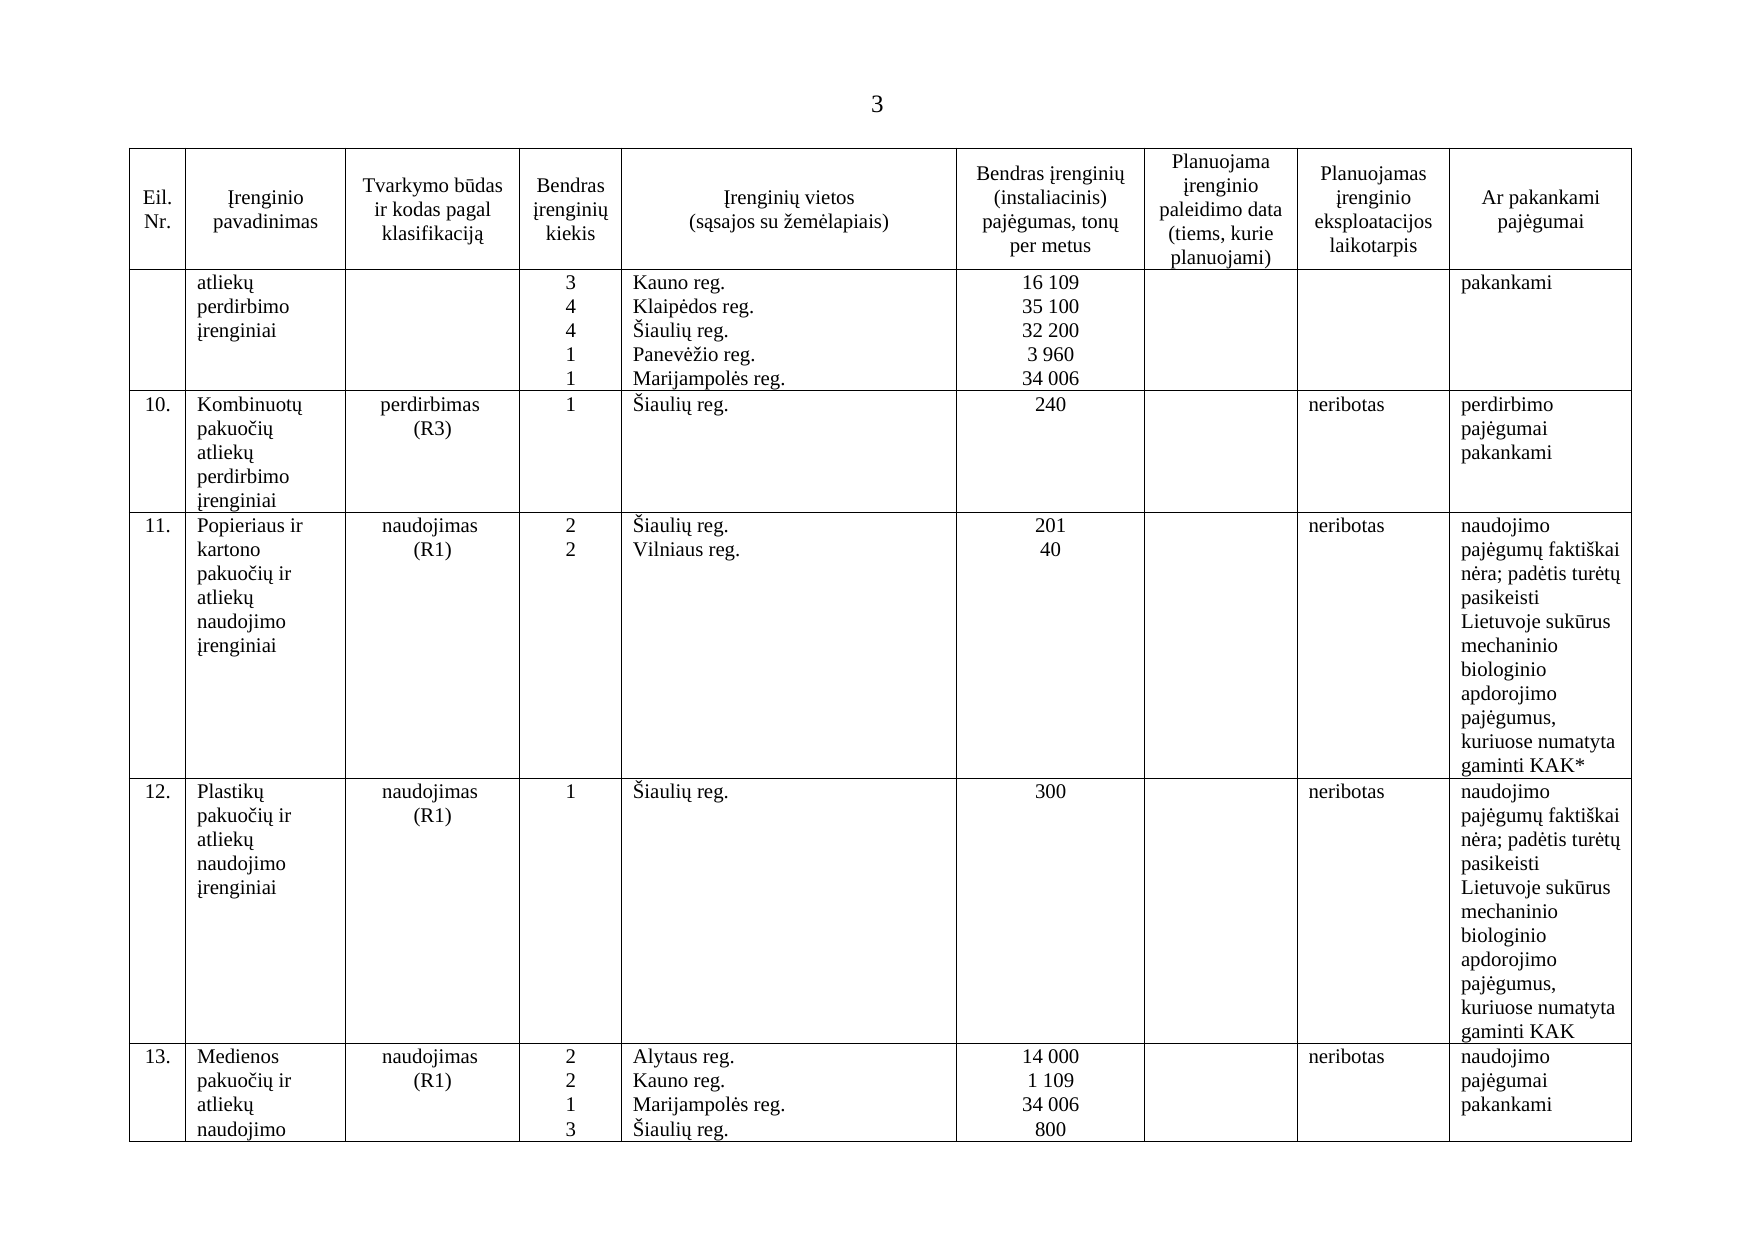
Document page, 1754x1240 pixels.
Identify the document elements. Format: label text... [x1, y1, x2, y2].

table_cell Šiaulių reg. [622, 391, 956, 512]
table_header Tvarkymo būdas ir kodas pagal klasifikaciją [346, 149, 519, 269]
table_cell [1145, 1044, 1297, 1141]
table_cell naudojimas (R1) [346, 779, 519, 1043]
table_cell 201 40 [957, 513, 1144, 777]
table_cell 14 000 1 109 34 006 800 [957, 1044, 1144, 1141]
table_cell 1 [520, 779, 621, 1043]
table_cell naudojimo pajėgumų faktiškai nėra; padėtis turėtų pasikeisti Lietuvoje sukūrus mechaninio biologinio apdorojimo pajėgumus, kuriuose numatyta gaminti KAK [1450, 779, 1631, 1043]
table_cell Medienos pakuočių ir atliekų naudojimo [186, 1044, 345, 1141]
table_header Ar pakankami pajėgumai [1450, 149, 1631, 269]
table_cell 1 [520, 391, 621, 512]
table_cell 13. [130, 1044, 185, 1141]
table_header Eil.Nr. [130, 149, 185, 269]
table_cell neribotas [1298, 1044, 1449, 1141]
table_cell neribotas [1298, 779, 1449, 1043]
table_cell atliekų perdirbimo įrenginiai [186, 270, 345, 390]
table_cell Plastikų pakuočių ir atliekų naudojimo įrenginiai [186, 779, 345, 1043]
table_cell neribotas [1298, 391, 1449, 512]
table_cell 240 [957, 391, 1144, 512]
table_header Planuojamas įrenginio eksploatacijos laikotarpis [1298, 149, 1449, 269]
table_header Įrenginio pavadinimas [186, 149, 345, 269]
table_header Bendras įrenginių (instaliacinis) pajėgumas, tonų per metus [957, 149, 1144, 269]
table_cell [1145, 270, 1297, 390]
table_header Bendras įrenginių kiekis [520, 149, 621, 269]
table_cell 11. [130, 513, 185, 777]
table_cell [346, 270, 519, 390]
table_cell naudojimas (R1) [346, 513, 519, 777]
table_cell [130, 270, 185, 390]
table_cell [1145, 513, 1297, 777]
table_header Įrenginių vietos (sąsajos su žemėlapiais) [622, 149, 956, 269]
table_cell 3 4 4 1 1 [520, 270, 621, 390]
table_cell [1145, 779, 1297, 1043]
table_cell Šiaulių reg. Vilniaus reg. [622, 513, 956, 777]
table_cell naudojimo pajėgumai pakankami [1450, 1044, 1631, 1141]
table_cell [1298, 270, 1449, 390]
table_cell pakankami [1450, 270, 1631, 390]
table_cell Alytaus reg. Kauno reg. Marijampolės reg. Šiaulių reg. [622, 1044, 956, 1141]
table_cell 16 109 35 100 32 200 3 960 34 006 [957, 270, 1144, 390]
table_cell naudojimo pajėgumų faktiškai nėra; padėtis turėtų pasikeisti Lietuvoje sukūrus mechaninio biologinio apdorojimo pajėgumus, kuriuose numatyta gaminti KAK* [1450, 513, 1631, 777]
table_cell 12. [130, 779, 185, 1043]
table_header Planuojama įrenginio paleidimo data (tiems, kurie planuojami) [1145, 149, 1297, 269]
table_cell Šiaulių reg. [622, 779, 956, 1043]
table_cell neribotas [1298, 513, 1449, 777]
table_cell 2 2 [520, 513, 621, 777]
table_cell perdirbimo pajėgumai pakankami [1450, 391, 1631, 512]
table_cell naudojimas (R1) [346, 1044, 519, 1141]
table_cell Kauno reg. Klaipėdos reg. Šiaulių reg. Panevėžio reg. Marijampolės reg. [622, 270, 956, 390]
table_cell perdirbimas (R3) [346, 391, 519, 512]
table_cell [1145, 391, 1297, 512]
table_cell 300 [957, 779, 1144, 1043]
table_cell Kombinuotų pakuočių atliekų perdirbimo įrenginiai [186, 391, 345, 512]
table_cell 2 2 1 3 [520, 1044, 621, 1141]
table_cell 10. [130, 391, 185, 512]
table_cell Popieriaus ir kartono pakuočių ir atliekų naudojimo įrenginiai [186, 513, 345, 777]
